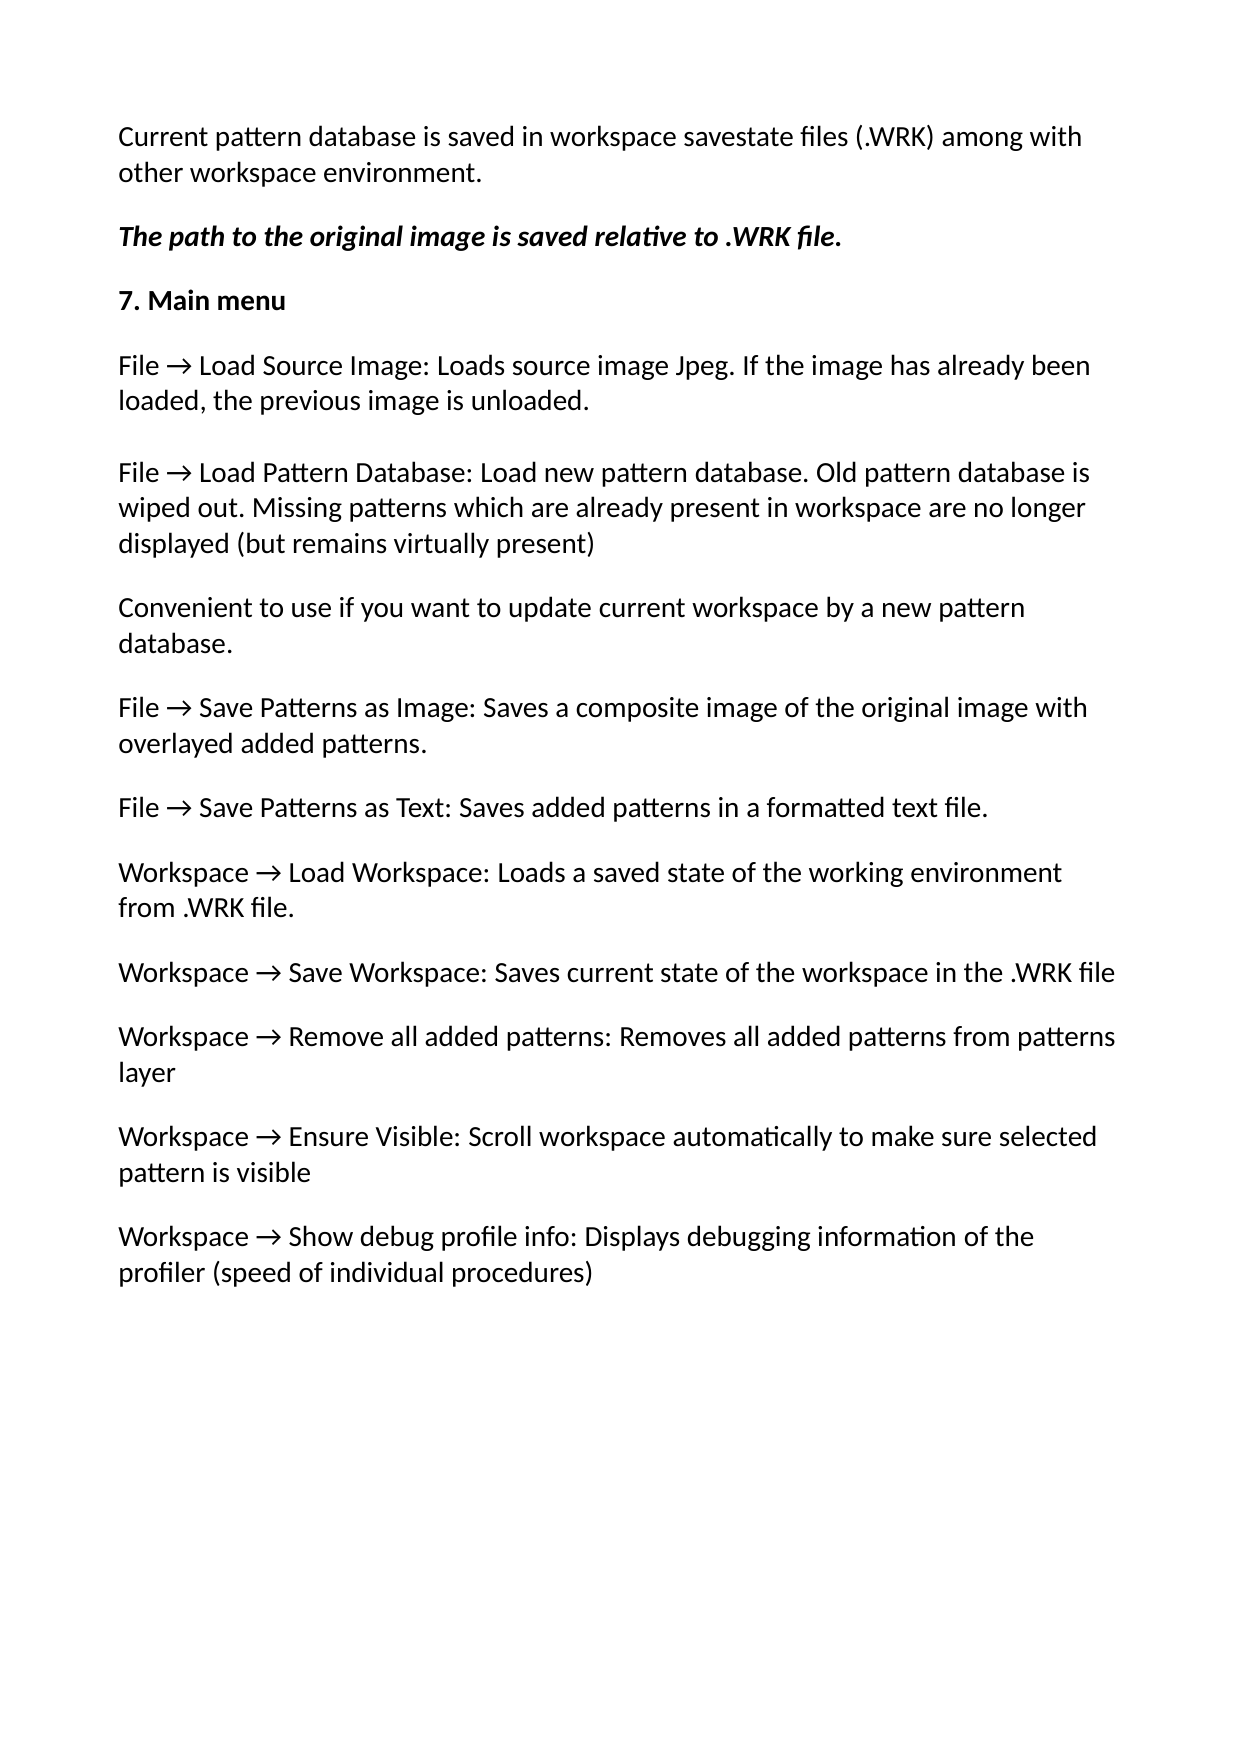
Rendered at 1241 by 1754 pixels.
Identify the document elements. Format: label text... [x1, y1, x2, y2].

text Workspace → Save Workspace: Saves current state of the workspace in the .WRK file [118, 954, 1122, 989]
text Workspace → Load Workspace: Loads a saved state of the working environment from .WRK file. [118, 854, 1122, 925]
text Current pattern database is saved in workspace savestate files (.WRK) among with other workspace environment. [118, 118, 1122, 189]
text Workspace → Show debug profile info: Displays debugging information of the profiler (speed of individual procedures) [118, 1218, 1122, 1289]
text 7. Main menu [118, 282, 1122, 318]
text The path to the original image is saved relative to .WRK file. [118, 218, 1122, 254]
text Convenient to use if you want to update current workspace by a new pattern database. [118, 589, 1122, 661]
text File → Save Patterns as Text: Saves added patterns in a formatted text file. [118, 789, 1122, 825]
text Workspace → Remove all added patterns: Removes all added patterns from patterns layer [118, 1018, 1122, 1089]
text Workspace → Ensure Visible: Scroll workspace automatically to make sure selected pattern is visible [118, 1118, 1122, 1189]
text File → Load Pattern Database: Load new pattern database. Old pattern database is wiped out. Missing patterns which are already present in workspace are no longer displayed (but remains virtually present) [118, 454, 1122, 561]
text File → Load Source Image: Loads source image Jpeg. If the image has already been loaded, the previous image is unloaded. [118, 347, 1122, 418]
text File → Save Patterns as Image: Saves a composite image of the original image with overlayed added patterns. [118, 689, 1122, 761]
